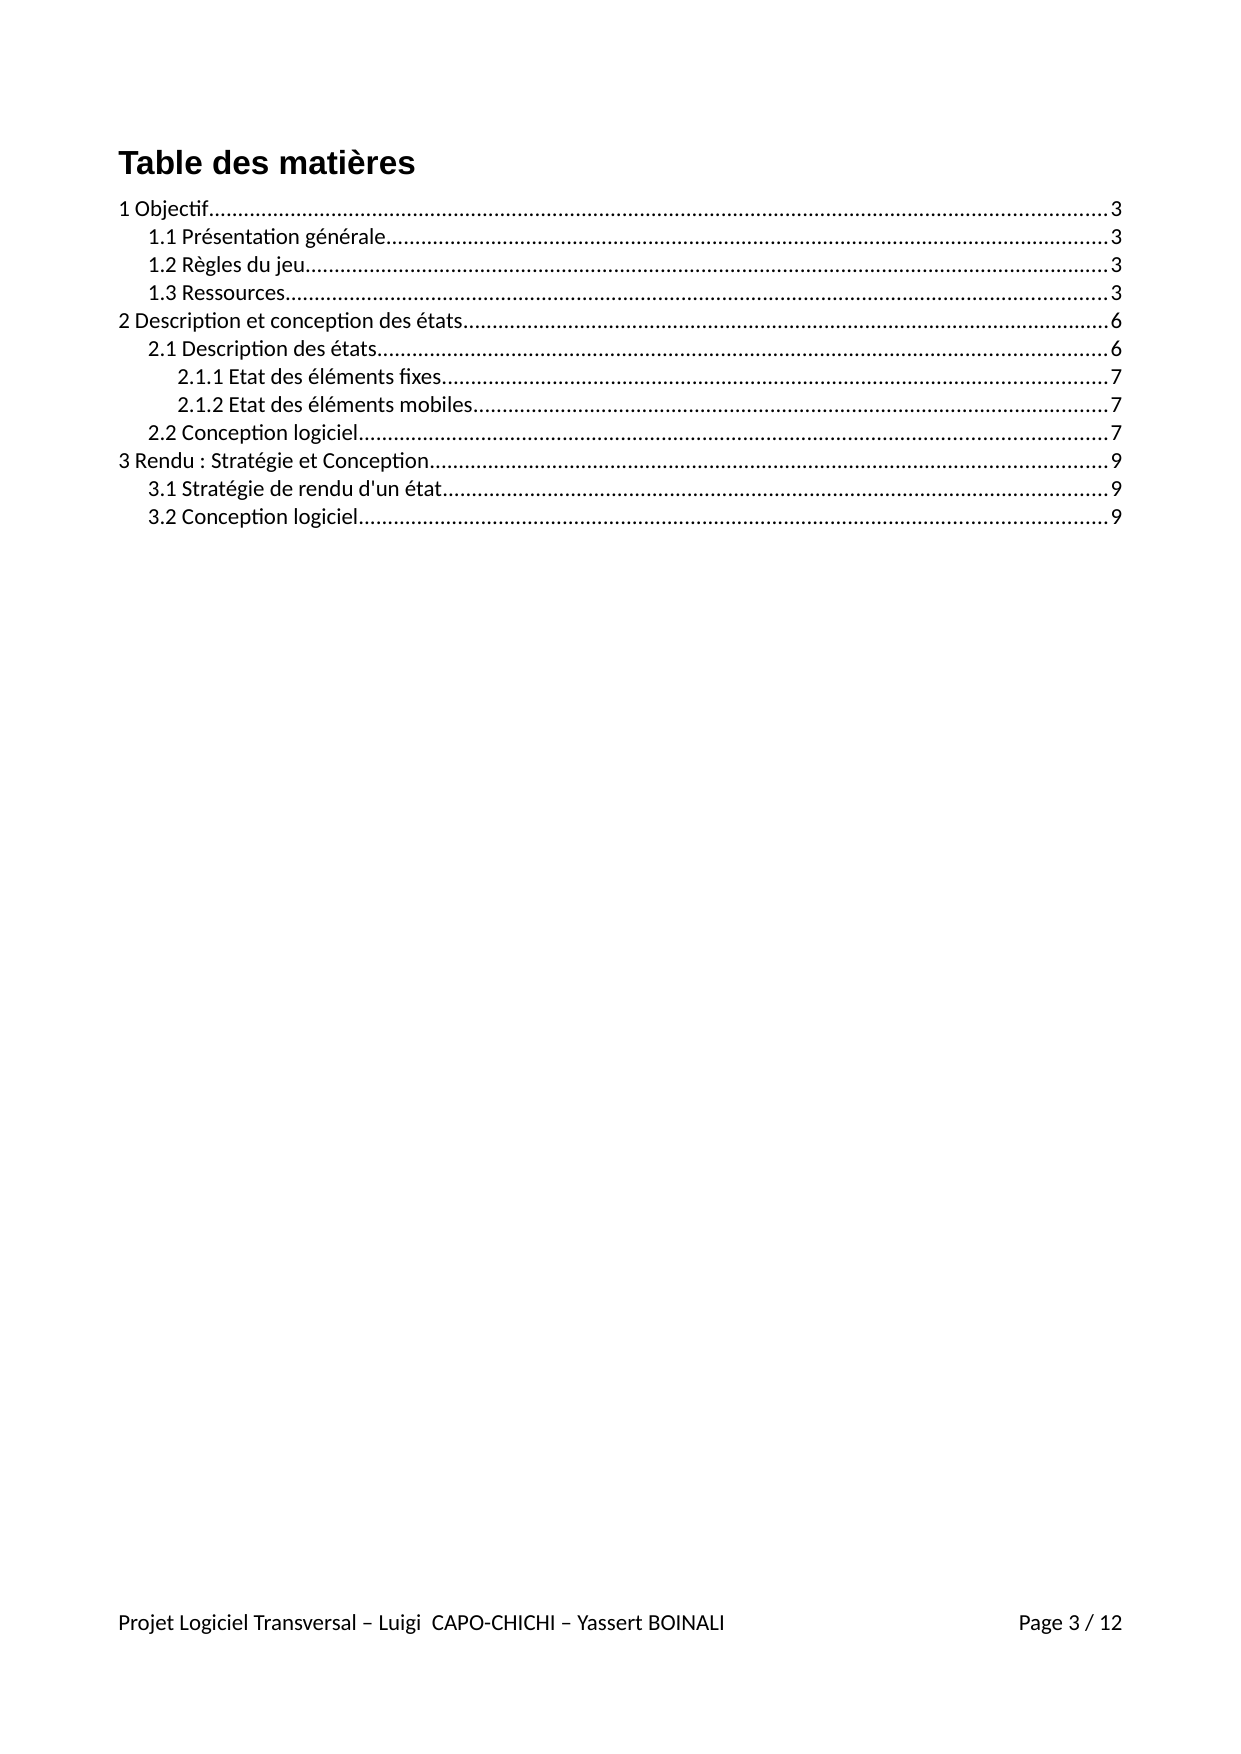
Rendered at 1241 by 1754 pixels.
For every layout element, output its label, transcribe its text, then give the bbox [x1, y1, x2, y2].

subtitle Table des matières [118, 143, 1122, 182]
text 3 Rendu : Stratégie et Conception 9 [118, 446, 1122, 474]
text 1 Objectif 3 [118, 194, 1122, 222]
text 2.2 Conception logiciel 7 [148, 418, 1122, 446]
text 1.1 Présentation générale 3 [148, 222, 1122, 250]
text 1.2 Règles du jeu 3 [148, 250, 1122, 278]
text 2.1.2 Etat des éléments mobiles 7 [177, 390, 1122, 418]
text 2 Description et conception des états 6 [118, 306, 1122, 334]
text 2.1.1 Etat des éléments fixes 7 [177, 362, 1122, 390]
text 3.2 Conception logiciel 9 [148, 502, 1122, 530]
text 2.1 Description des états 6 [148, 334, 1122, 362]
text 1.3 Ressources 3 [148, 278, 1122, 306]
text 3.1 Stratégie de rendu d'un état 9 [148, 474, 1122, 502]
